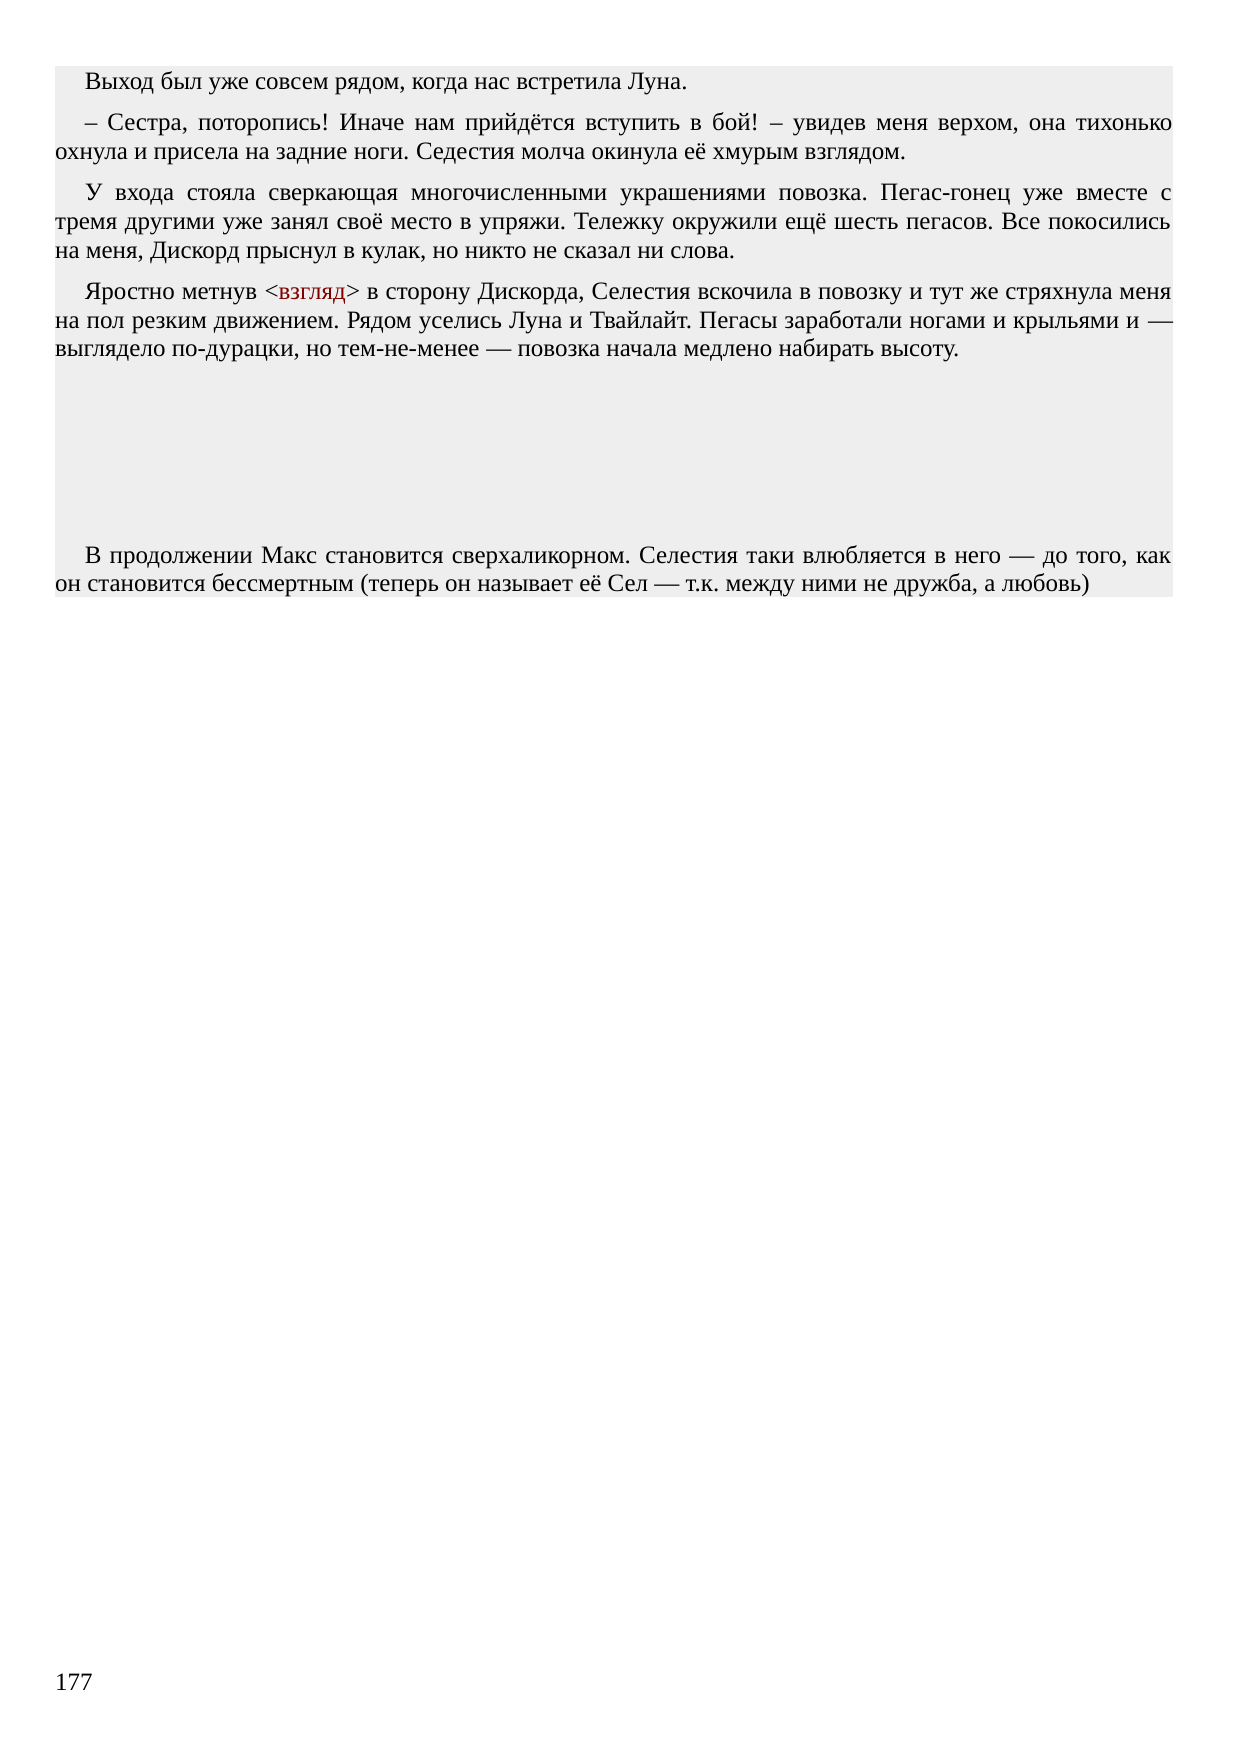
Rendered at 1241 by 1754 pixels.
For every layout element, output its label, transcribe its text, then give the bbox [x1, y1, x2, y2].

text В продолжении Макс становится сверхаликорном. Селестия таки влюбляется в него — до того, как он становится бессмертным (теперь он называет её Сел — т.к. между ними не дружба, а любовь) [55, 540, 1173, 597]
text Выход был уже совсем рядом, когда нас встретила Луна. [55, 66, 1173, 95]
text – Сестра, поторопись! Иначе нам прийдётся вступить в бой! – увидев меня верхом, она тихонько охнула и присела на задние ноги. Седестия молча окинула её хмурым взглядом. [55, 107, 1173, 165]
text Яростно метнув <взгляд> в сторону Дискорда, Селестия вскочила в повозку и тут же стряхнула меня на пол резким движением. Рядом уселись Луна и Твайлайт. Пегасы заработали ногами и крыльями и — выглядело по-дурацки, но тем-не-менее — повозка начала медлено набирать высоту. [55, 276, 1173, 362]
text У входа стояла сверкающая многочисленными украшениями повозка. Пегас-гонец уже вместе с тремя другими уже занял своё место в упряжи. Тележку окружили ещё шесть пегасов. Все покосились на меня, Дискорд прыснул в кулак, но никто не сказал ни слова. [55, 177, 1173, 263]
